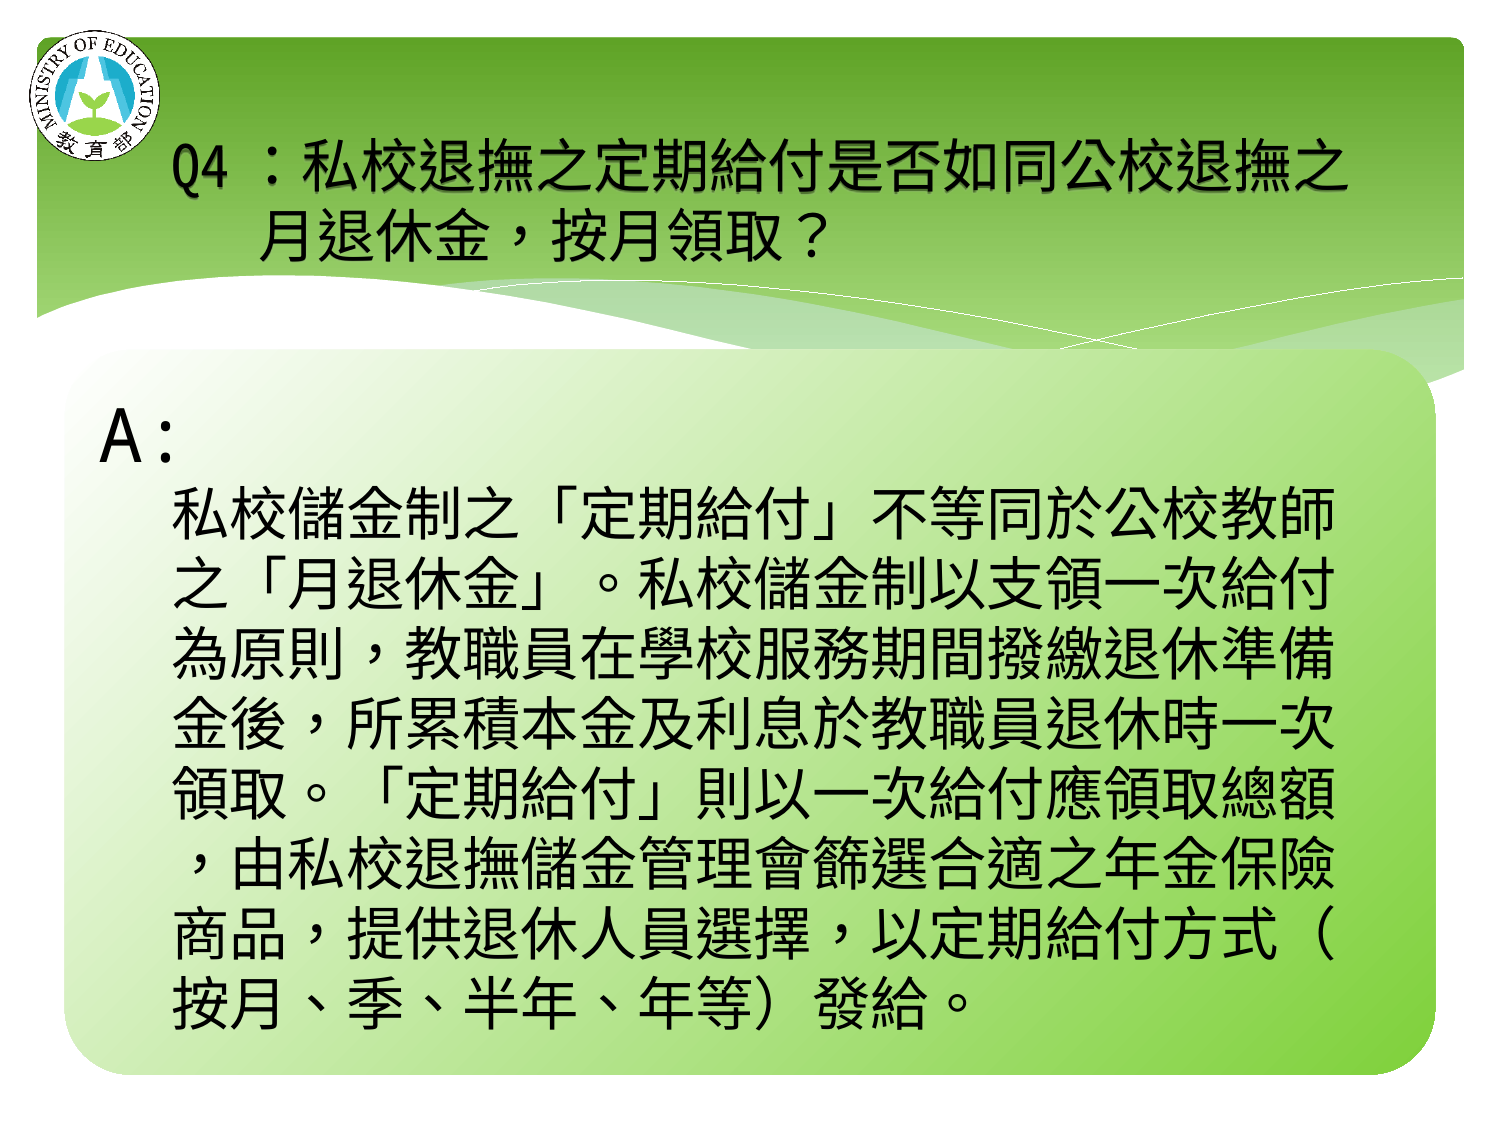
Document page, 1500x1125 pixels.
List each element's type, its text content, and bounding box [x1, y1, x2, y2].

picture [29, 30, 160, 161]
text_box A: 私校儲金制之「定期給付」不等同於公校教師 之「月退休金」。私校儲金制以支領一次給付 為原則，教職員在學校服務期間撥繳退休準備 金後，所累積本金及利息於教職員退休時一次 領取。「定期給付」則以一次給付應領取總額 ，由私校退撫儲金管理會籂選合適之年金保險 商品，提供退休人員選擇，以定期給付方式（ 按月、季、半年、年等）發給。 [64, 349, 1436, 1075]
title Q4：私校退撫之定期給付是否如同公校退撫之 月退休金，按月領取？ [156, 95, 1432, 303]
